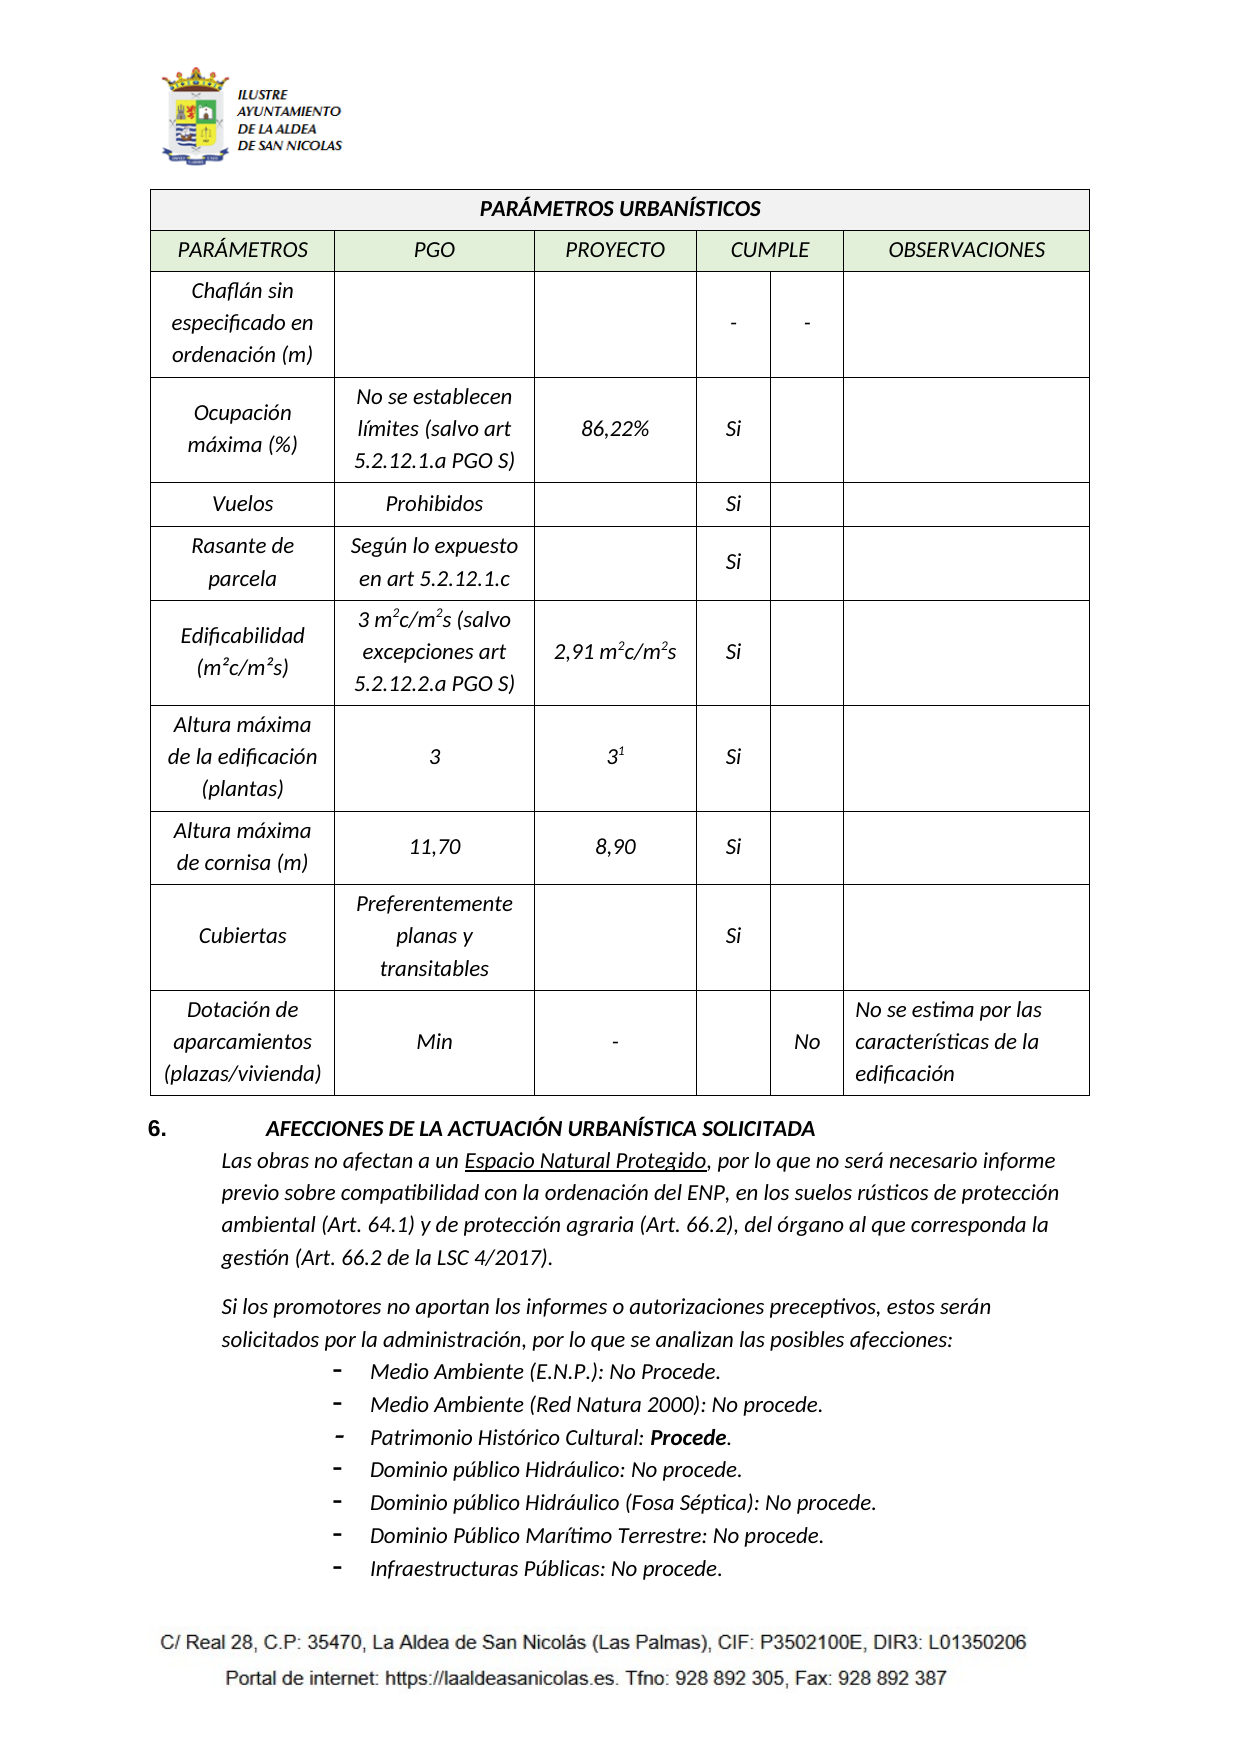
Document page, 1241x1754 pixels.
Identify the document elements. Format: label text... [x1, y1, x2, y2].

table_cell [844, 812, 1089, 884]
table_cell Preferentemente planas y transitables [335, 885, 534, 990]
table_cell [697, 991, 770, 1095]
picture [148, 59, 358, 173]
table_cell Rasante de parcela [151, 527, 334, 600]
table_cell Altura máxima de cornisa (m) [151, 812, 334, 884]
table_cell [535, 483, 696, 526]
table_cell [535, 272, 696, 377]
table_cell No se estima por las características de la edificación [844, 991, 1089, 1095]
table_cell Prohibidos [335, 483, 534, 526]
table_cell 11,70 [335, 812, 534, 884]
table_cell Si [697, 812, 770, 884]
table_cell Si [697, 706, 770, 811]
list Dominio público Hidráulico (Fosa Séptica): No procede. [332, 1488, 1093, 1517]
table_cell [335, 272, 534, 377]
table_cell PARÁMETROS [151, 231, 334, 271]
table_cell Dotación de aparcamientos (plazas/vivienda) [151, 991, 334, 1095]
table_cell Si [697, 885, 770, 990]
table_cell PGO [335, 231, 534, 271]
table_cell [844, 706, 1089, 811]
text Las obras no afectan a un Espacio Natural Protegido, por lo que no será necesario informe previo sobre compatibilidad con la ordenación del ENP, en los suelos rústicos de protección ambiental (Art. 64.1) y de protección agraria (Art. 66.2), del órgano al que corresponda la gestión (Art. 66.2 de la LSC 4/2017). [221, 1146, 1093, 1271]
table_cell [844, 272, 1089, 377]
table_cell - [697, 272, 770, 377]
table_cell [844, 527, 1089, 600]
list Medio Ambiente (E.N.P.): No Procede. [332, 1357, 1093, 1386]
table_cell [771, 601, 843, 705]
table_header PARÁMETROS URBANÍSTICOS [151, 190, 1089, 230]
table_cell - [535, 991, 696, 1095]
table_cell Chaflán sin especificado en ordenación (m) [151, 272, 334, 377]
list Infraestructuras Públicas: No procede. [332, 1554, 1093, 1583]
table_cell [771, 706, 843, 811]
table_cell 3 [335, 706, 534, 811]
table_cell Edificabilidad (m²c/m²s) [151, 601, 334, 705]
table_cell No se establecen límites (salvo art 5.2.12.1.a PGO S) [335, 378, 534, 482]
list Patrimonio Histórico Cultural: Procede. [332, 1423, 1093, 1451]
table_cell [535, 527, 696, 600]
table_cell [771, 885, 843, 990]
table_cell Cubiertas [151, 885, 334, 990]
list Medio Ambiente (Red Natura 2000): No procede. [332, 1390, 1093, 1418]
table_cell [771, 812, 843, 884]
table_cell OBSERVACIONES [844, 231, 1089, 271]
table_cell [771, 527, 843, 600]
table_cell PROYECTO [535, 231, 696, 271]
picture [148, 1626, 1034, 1694]
list Dominio público Hidráulico: No procede. [332, 1456, 1093, 1484]
text Si los promotores no aportan los informes o autorizaciones preceptivos, estos serán solicitados por la administración, por lo que se analizan las posibles afecciones: [221, 1292, 1093, 1353]
table_cell Altura máxima de la edificación (plantas) [151, 706, 334, 811]
table_cell [771, 378, 843, 482]
table_cell Si [697, 483, 770, 526]
table_cell 31 [535, 706, 696, 811]
table_cell 8,90 [535, 812, 696, 884]
table_cell [844, 601, 1089, 705]
table_cell Si [697, 601, 770, 705]
table_cell Ocupación máxima (%) [151, 378, 334, 482]
table_cell 86,22% [535, 378, 696, 482]
table_cell 3 m2c/m2s (salvo excepciones art 5.2.12.2.a PGO S) [335, 601, 534, 705]
table_cell Si [697, 527, 770, 600]
table_cell CUMPLE [697, 231, 843, 271]
list Dominio Público Marítimo Terrestre: No procede. [332, 1521, 1093, 1550]
table_cell [844, 885, 1089, 990]
table_cell Si [697, 378, 770, 482]
table_cell [535, 885, 696, 990]
table_cell Vuelos [151, 483, 334, 526]
table_cell No [771, 991, 843, 1095]
table_cell Según lo expuesto en art 5.2.12.1.c [335, 527, 534, 600]
table_cell [844, 483, 1089, 526]
list AFECCIONES DE LA ACTUACIÓN URBANÍSTICA SOLICITADA [148, 1114, 1093, 1142]
table_cell [844, 378, 1089, 482]
table_cell [771, 483, 843, 526]
table_cell 2,91 m2c/m2s [535, 601, 696, 705]
table_cell Min [335, 991, 534, 1095]
table_cell - [771, 272, 843, 377]
